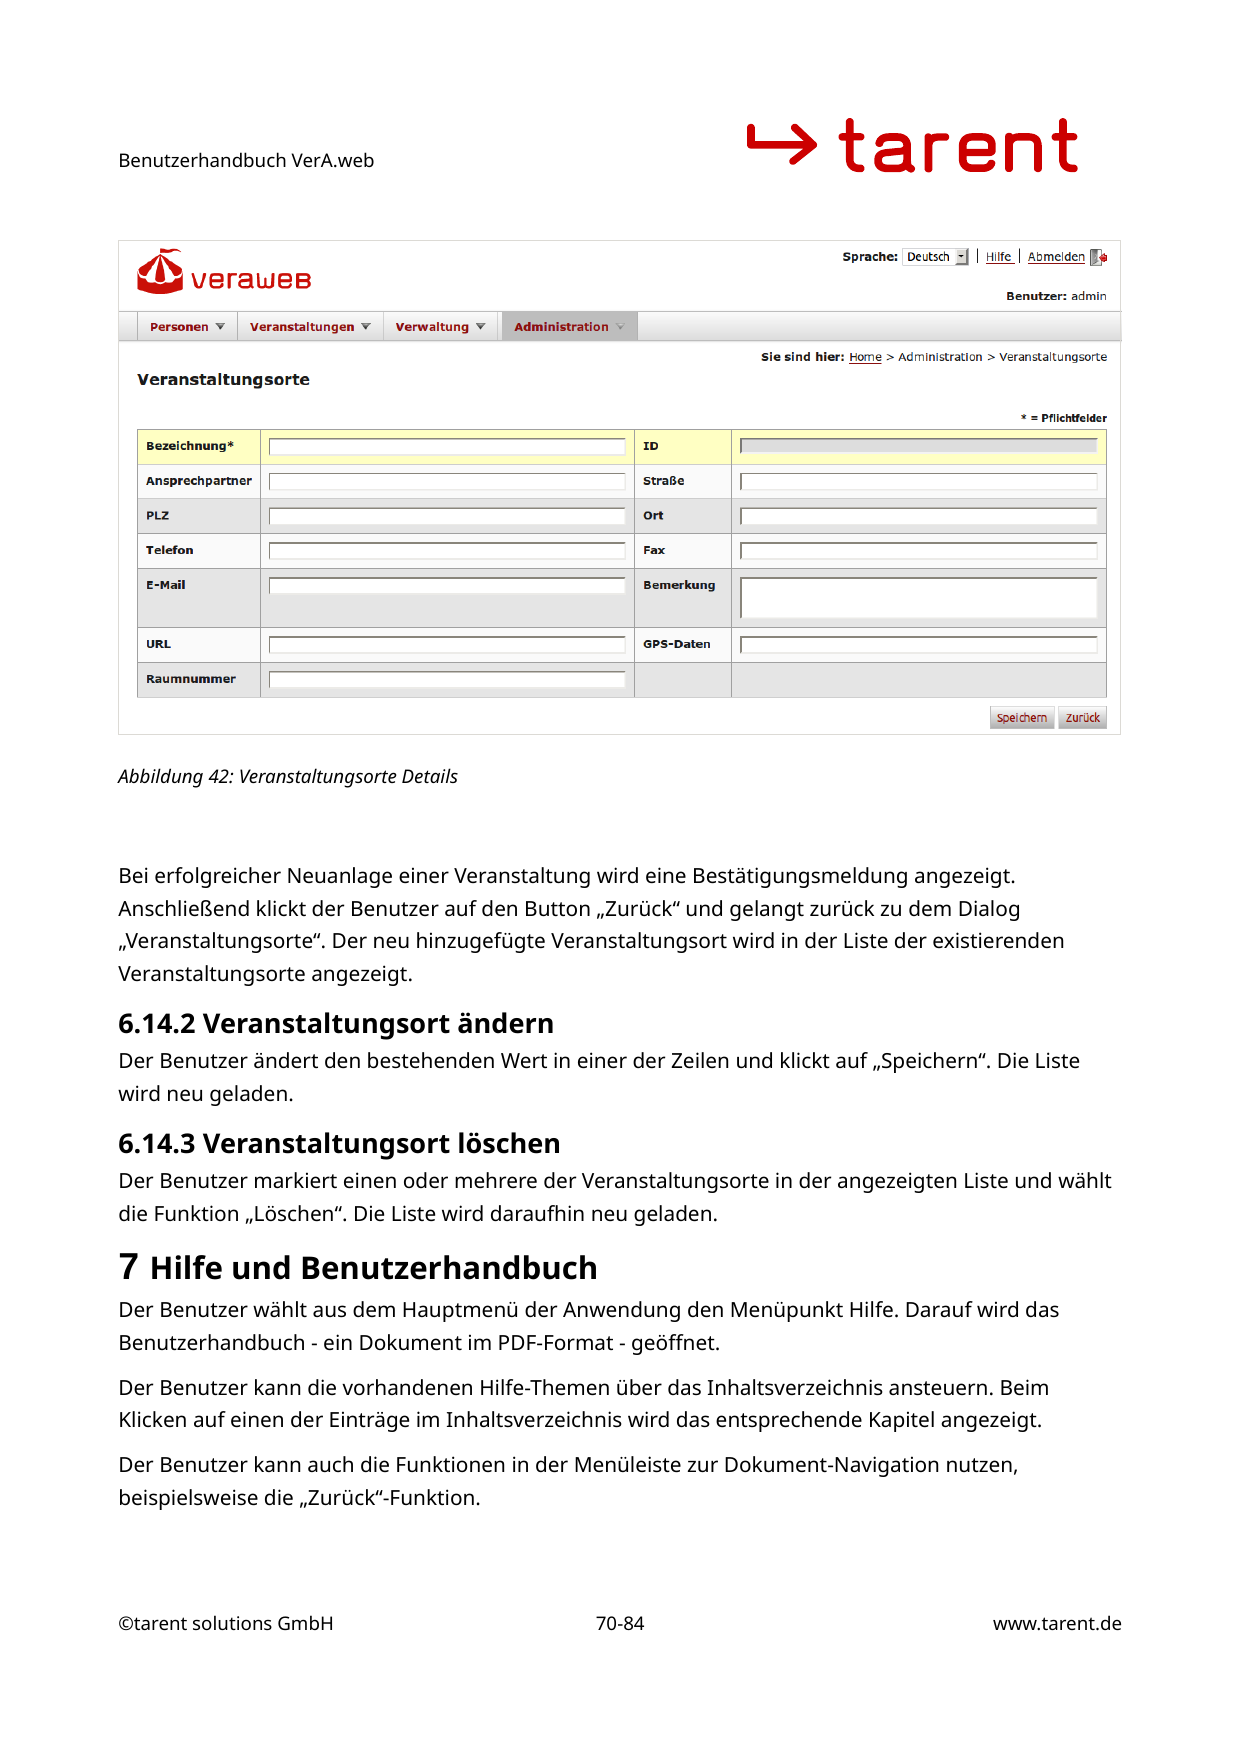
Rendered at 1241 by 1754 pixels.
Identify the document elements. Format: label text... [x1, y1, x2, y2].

text Der Benutzer ändert den bestehenden Wert in einer der Zeilen und klickt auf „Speichern“. Die Liste wird neu geladen. [118, 1047, 1122, 1108]
text Der Benutzer kann auch die Funktionen in der Menüleiste zur Dokument-Navigation nutzen, beispielsweise die „Zurück“-Funktion. [118, 1450, 1122, 1511]
text Der Benutzer wählt aus dem Hauptmenü der Anwendung den Menüpunkt Hilfe. Darauf wird das Benutzerhandbuch - ein Dokument im PDF-Format - geöffnet. [118, 1295, 1122, 1356]
text Der Benutzer markiert einen oder mehrere der Veranstaltungsorte in der angezeigten Liste und wählt die Funktion „Löschen“. Die Liste wird daraufhin neu geladen. [118, 1167, 1122, 1228]
subtitle Hilfe und Benutzerhandbuch [118, 1244, 1122, 1288]
text Bei erfolgreicher Neuanlage einer Veranstaltung wird eine Bestätigungsmeldung angezeigt. Anschließend klickt der Benutzer auf den Button „Zurück“ und gelangt zurück zu dem Dialog „Veranstaltungsorte“. Der neu hinzugefügte Veranstaltungsort wird in der Liste der existierenden Veranstaltungsorte angezeigt. [118, 861, 1122, 988]
text Abbildung 42: Veranstaltungsorte Details [118, 736, 1122, 788]
subtitle Veranstaltungsort ändern [118, 1004, 1122, 1041]
subtitle Veranstaltungsort löschen [118, 1124, 1122, 1161]
picture [118, 240, 1122, 736]
text Der Benutzer kann die vorhandenen Hilfe-Themen über das Inhaltsverzeichnis ansteuern. Beim Klicken auf einen der Einträge im Inhaltsverzeichnis wird das entsprechende Kapitel angezeigt. [118, 1373, 1122, 1434]
